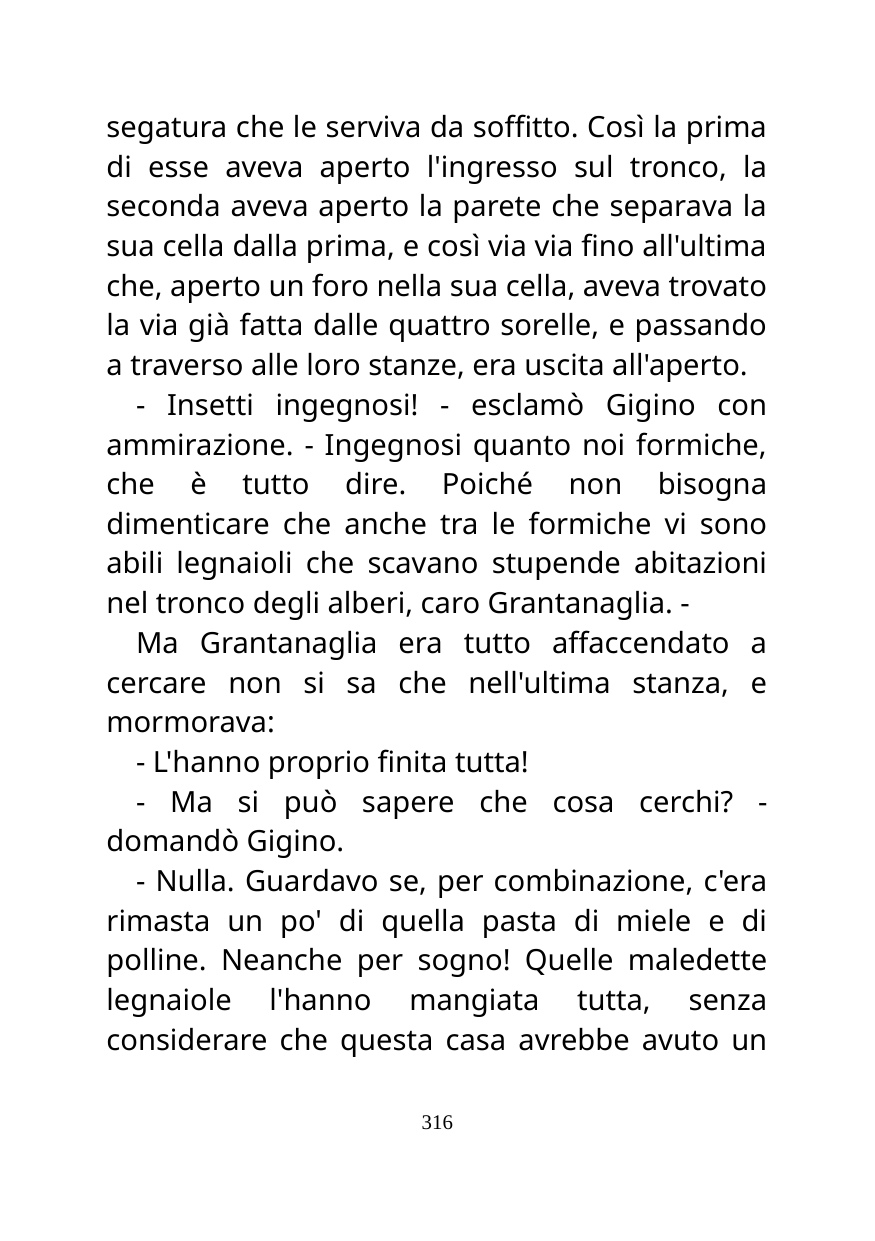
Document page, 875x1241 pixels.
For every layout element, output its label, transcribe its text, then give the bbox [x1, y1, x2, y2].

text - L'hanno proprio finita tutta! [106, 741, 768, 781]
text Ma Grantanaglia era tutto affaccendato a cercare non si sa che nell'ultima stanza, e mormorava: [106, 622, 768, 741]
text segatura che le serviva da soffitto. Così la prima di esse aveva aperto l'ingresso sul tronco, la seconda aveva aperto la parete che separava la sua cella dalla prima, e così via via fino all'ultima che, aperto un foro nella sua cella, aveva trovato la via già fatta dalle quattro sorelle, e passando a traverso alle loro stanze, era uscita all'aperto. [106, 106, 768, 384]
text - Nulla. Guardavo se, per combinazione, c'era rimasta un po' di quella pasta di miele e di polline. Neanche per sogno! Quelle maledette legnaiole l'hanno mangiata tutta, senza considerare che questa casa avrebbe avuto un [106, 860, 768, 1059]
text - Ma si può sapere che cosa cerchi? - domandò Gigino. [106, 781, 768, 860]
text - Insetti ingegnosi! - esclamò Gigino con ammirazione. - Ingegnosi quanto noi formiche, che è tutto dire. Poiché non bisogna dimenticare che anche tra le formiche vi sono abili legnaioli che scavano stupende abitazioni nel tronco degli alberi, caro Grantanaglia. - [106, 384, 768, 622]
